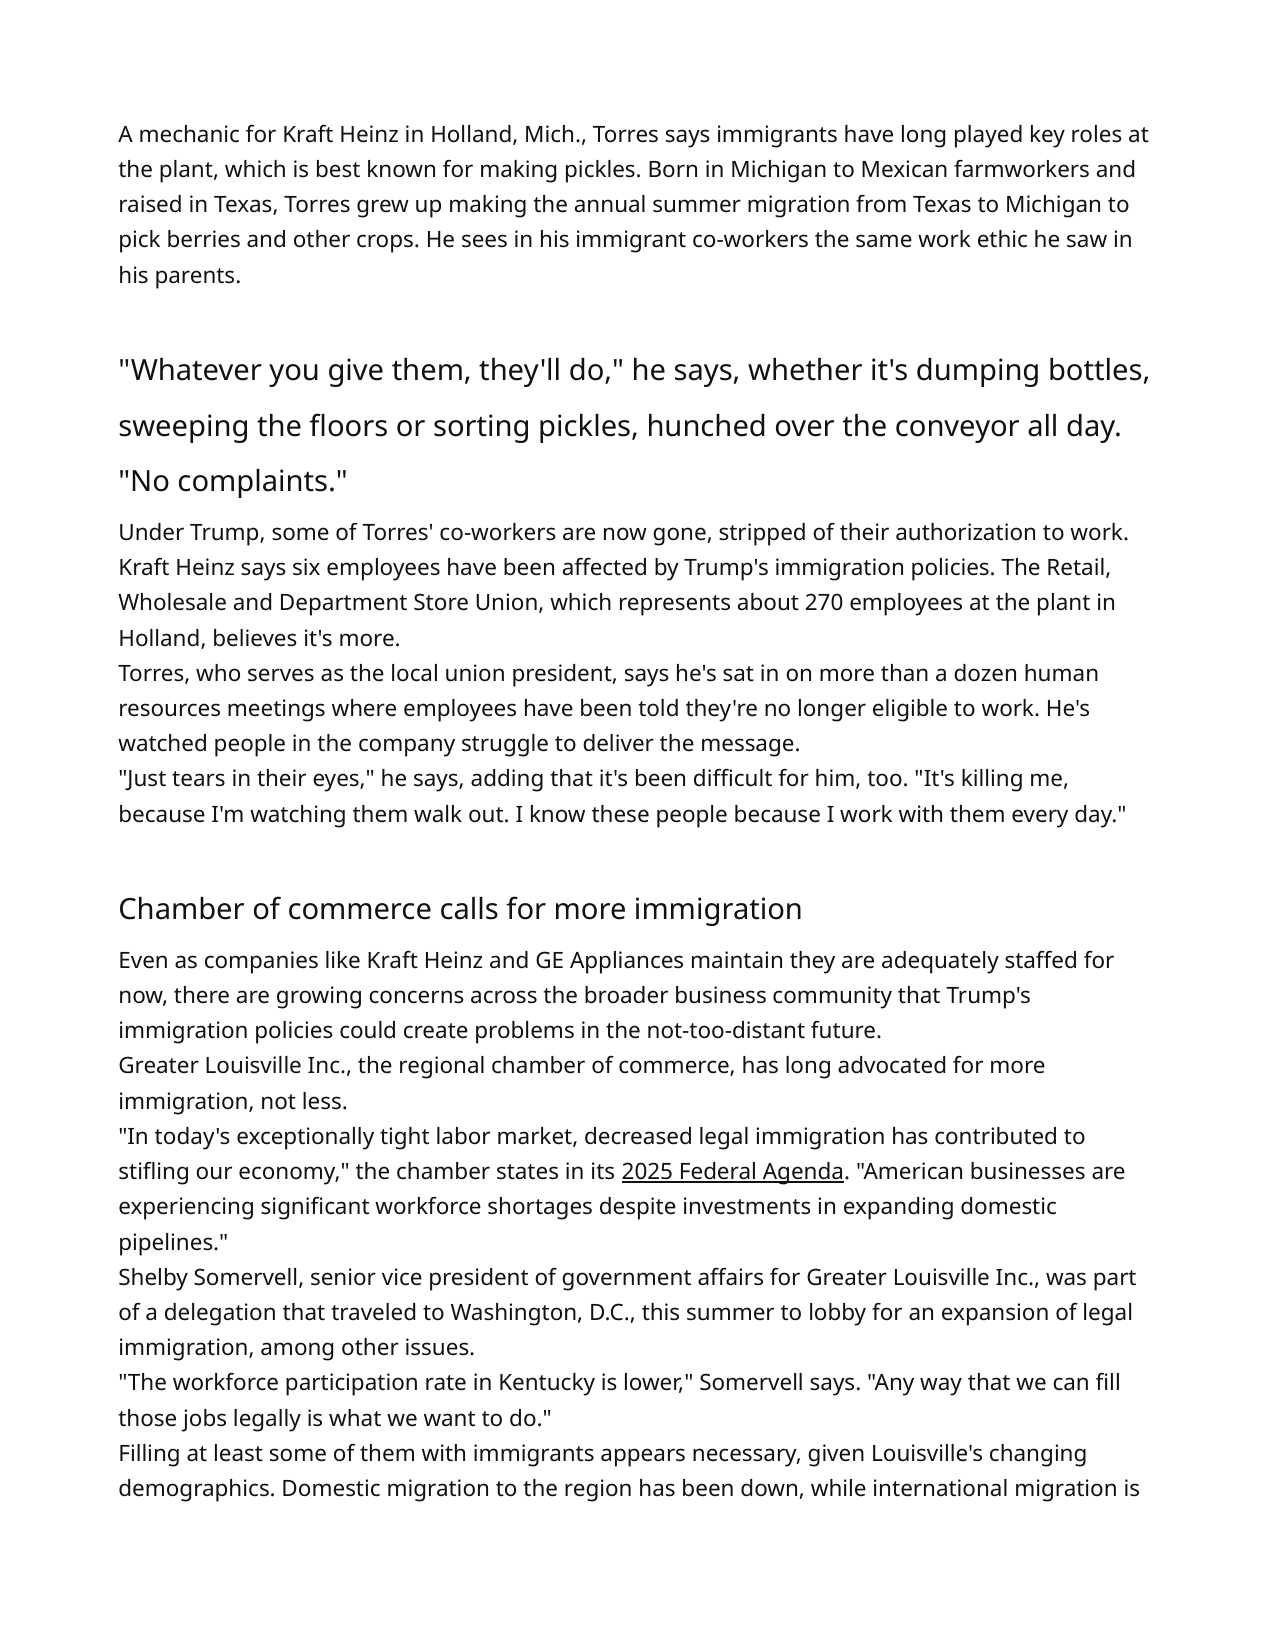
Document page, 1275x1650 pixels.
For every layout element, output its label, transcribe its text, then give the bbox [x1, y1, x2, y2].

text "Whatever you give them, they'll do," he says, whether it's dumping bottles, sweeping the floors or sorting pickles, hunched over the conveyor all day. "No complaints." [118, 350, 1157, 500]
text "Just tears in their eyes," he says, adding that it's been difficult for him, too. "It's killing me, because I'm watching them walk out. I know these people because I work with them every day." [118, 763, 1157, 828]
text "The workforce participation rate in Kentucky is lower," Somervell says. "Any way that we can fill those jobs legally is what we want to do." [118, 1367, 1157, 1432]
text "In today's exceptionally tight labor market, decreased legal immigration has contributed to stifling our economy," the chamber states in its 2025 Federal Agenda. "American businesses are experiencing significant workforce shortages despite investments in expanding domestic pipelines." [118, 1120, 1157, 1256]
text Greater Louisville Inc., the regional chamber of commerce, has long advocated for more immigration, not less. [118, 1050, 1157, 1116]
text A mechanic for Kraft Heinz in Holland, Mich., Torres says immigrants have long played key roles at the plant, which is best known for making pickles. Born in Michigan to Mexican farmworkers and raised in Texas, Torres grew up making the annual summer migration from Texas to Michigan to pick berries and other crops. He sees in his immigrant co-workers the same work ethic he saw in his parents. [118, 118, 1157, 289]
text Under Trump, some of Torres' co-workers are now gone, stripped of their authorization to work. [118, 516, 1157, 547]
text Filling at least some of them with immigrants appears necessary, given Louisville's changing demographics. Domestic migration to the region has been down, while international migration is [118, 1437, 1157, 1503]
text Torres, who serves as the local union president, says he's sat in on more than a dozen human resources meetings where employees have been told they're no longer eligible to work. He's watched people in the company struggle to deliver the message. [118, 657, 1157, 758]
text Even as companies like Kraft Heinz and GE Appliances maintain they are adequately staffed for now, there are growing concerns across the broader business community that Trump's immigration policies could create problems in the not-too-distant future. [118, 944, 1157, 1045]
subtitle Chamber of commerce calls for more immigration [118, 889, 1157, 928]
text Shelby Somervell, senior vice president of government affairs for Greater Louisville Inc., was part of a delegation that traveled to Washington, D.C., this summer to lobby for an expansion of legal immigration, among other issues. [118, 1261, 1157, 1362]
text Kraft Heinz says six employees have been affected by Trump's immigration policies. The Retail, Wholesale and Department Store Union, which represents about 270 employees at the plant in Holland, believes it's more. [118, 551, 1157, 652]
